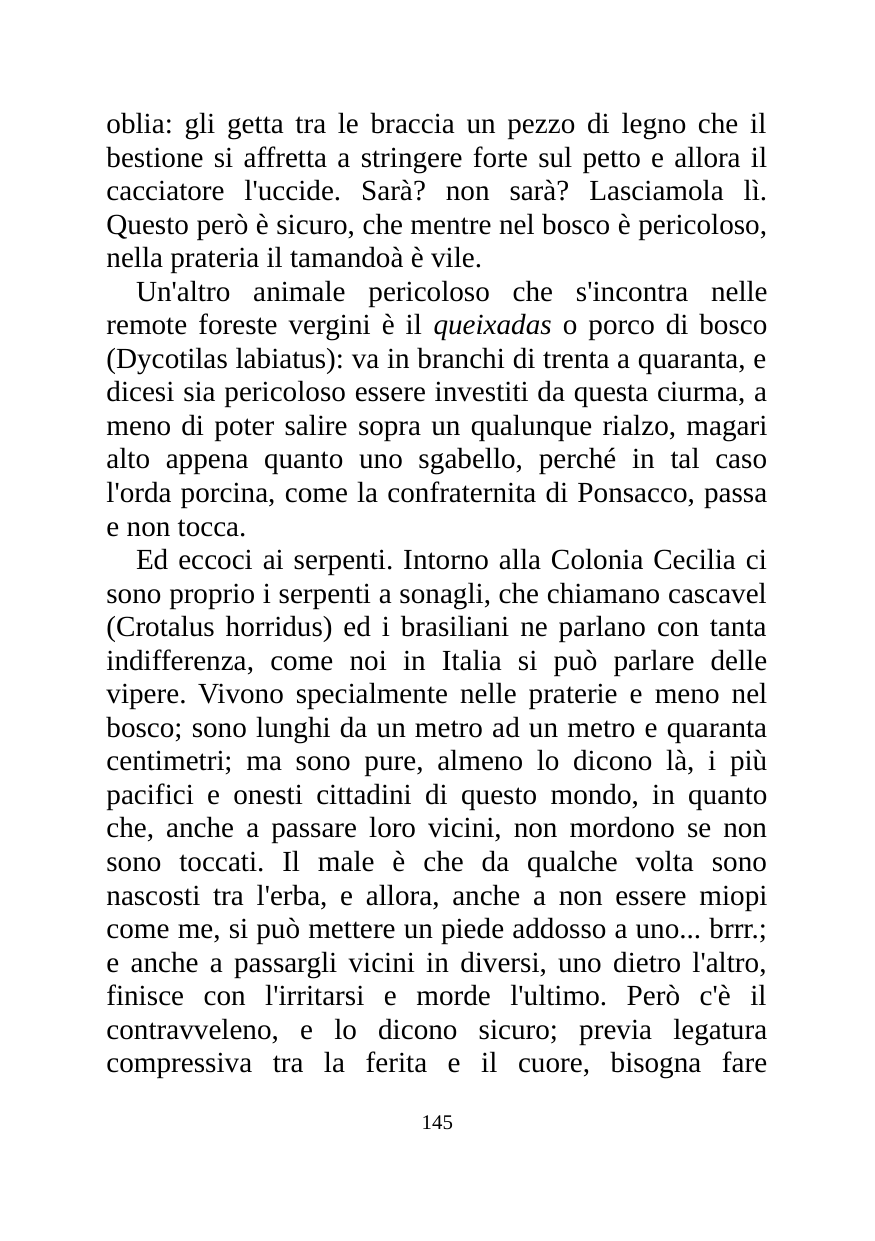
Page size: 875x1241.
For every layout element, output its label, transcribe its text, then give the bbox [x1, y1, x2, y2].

text oblia: gli getta tra le braccia un pezzo di legno che il bestione si affretta a stringere forte sul petto e allora il cacciatore l'uccide. Sarà? non sarà? Lasciamola lì. Questo però è sicuro, che mentre nel bosco è pericoloso, nella prateria il tamandoà è vile. [106, 106, 768, 274]
text Ed eccoci ai serpenti. Intorno alla Colonia Cecilia ci sono proprio i serpenti a sonagli, che chiamano cascavel (Crotalus horridus) ed i brasiliani ne parlano con tanta indifferenza, come noi in Italia si può parlare delle vipere. Vivono specialmente nelle praterie e meno nel bosco; sono lunghi da un metro ad un metro e quaranta centimetri; ma sono pure, almeno lo dicono là, i più pacifici e onesti cittadini di questo mondo, in quanto che, anche a passare loro vicini, non mordono se non sono toccati. Il male è che da qualche volta sono nascosti tra l'erba, e allora, anche a non essere miopi come me, si può mettere un piede addosso a uno... brrr.; e anche a passargli vicini in diversi, uno dietro l'altro, finisce con l'irritarsi e morde l'ultimo. Però c'è il contravveleno, e lo dicono sicuro; previa legatura compressiva tra la ferita e il cuore, bisogna fare [106, 542, 768, 1079]
text Un'altro animale pericoloso che s'incontra nelle remote foreste vergini è il queixadas o porco di bosco (Dycotilas labiatus): va in branchi di trenta a quaranta, e dicesi sia pericoloso essere investiti da questa ciurma, a meno di poter salire sopra un qualunque rialzo, magari alto appena quanto uno sgabello, perché in tal caso l'orda porcina, come la confraternita di Ponsacco, passa e non tocca. [106, 274, 768, 542]
